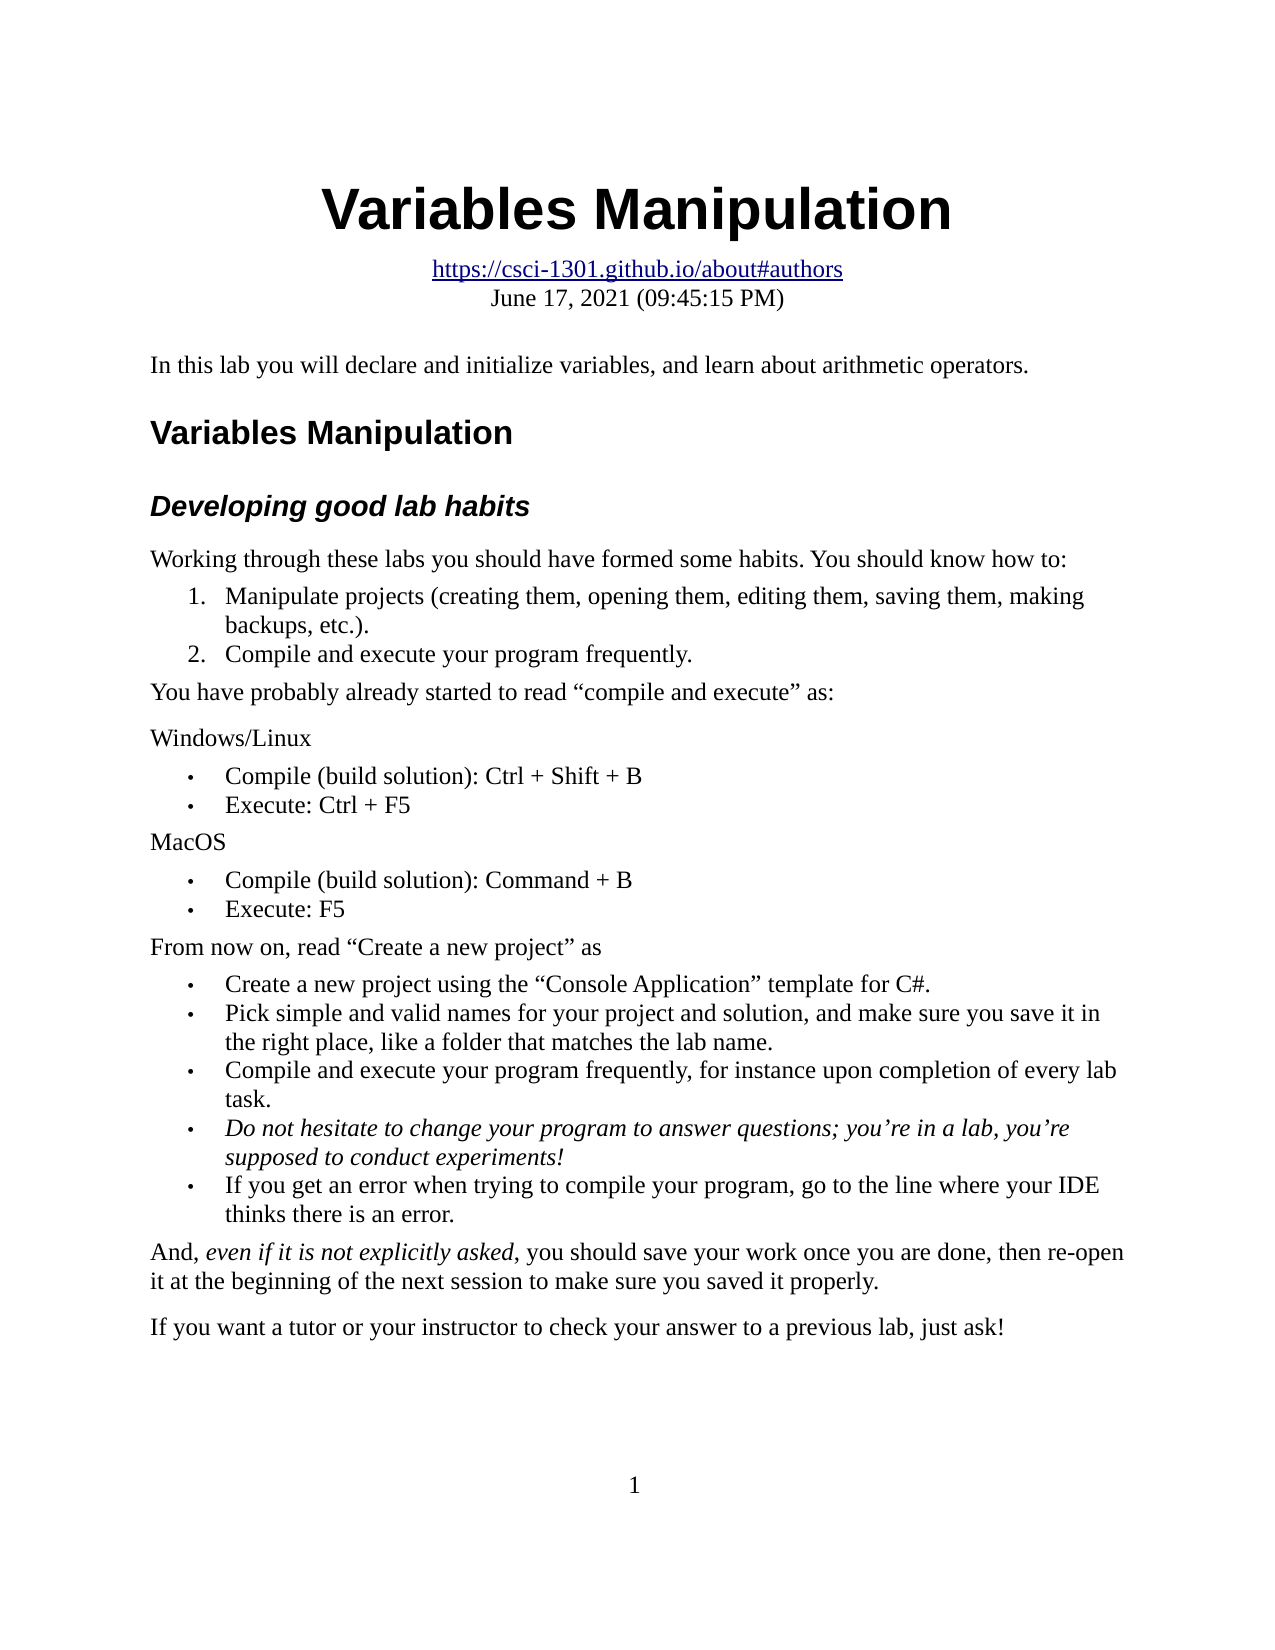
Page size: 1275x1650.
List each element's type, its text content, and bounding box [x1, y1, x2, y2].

subtitle Developing good lab habits [150, 489, 1125, 522]
text If you want a tutor or your instructor to check your answer to a previous lab, just ask! [150, 1312, 1125, 1341]
text https://csci-1301.github.io/about#authors [150, 254, 1125, 283]
list Execute: Ctrl + F5 [187, 790, 1125, 818]
text June 17, 2021 (09:45:15 PM) [150, 283, 1125, 312]
list Manipulate projects (creating them, opening them, editing them, saving them, making backups, etc.). [187, 581, 1125, 639]
list If you get an error when trying to compile your program, go to the line where your IDE thinks there is an error. [187, 1171, 1125, 1228]
text And, even if it is not explicitly asked, you should save your work once you are done, then re-open it at the beginning of the next session to make sure you saved it properly. [150, 1237, 1125, 1294]
list Pick simple and valid names for your project and solution, and make sure you save it in the right place, like a folder that matches the lab name. [187, 998, 1125, 1056]
title Variables Manipulation [150, 175, 1125, 242]
list Compile and execute your program frequently. [187, 639, 1125, 668]
text Windows/Linux [150, 723, 1125, 752]
list Create a new project using the “Console Application” template for C#. [187, 969, 1125, 998]
list Execute: F5 [187, 894, 1125, 923]
list Compile and execute your program frequently, for instance upon completion of every lab task. [187, 1056, 1125, 1113]
list Compile (build solution): Command + B [187, 865, 1125, 894]
text You have probably already started to read “compile and execute” as: [150, 677, 1125, 705]
subtitle Variables Manipulation [150, 412, 1125, 451]
text Working through these labs you should have formed some habits. You should know how to: [150, 544, 1125, 572]
list Do not hesitate to change your program to answer questions; you’re in a lab, you’re supposed to conduct experiments! [187, 1113, 1125, 1171]
list Compile (build solution): Ctrl + Shift + B [187, 761, 1125, 790]
text MacOS [150, 827, 1125, 856]
text In this lab you will declare and initialize variables, and learn about arithmetic operators. [150, 350, 1125, 378]
text From now on, read “Create a new project” as [150, 932, 1125, 960]
